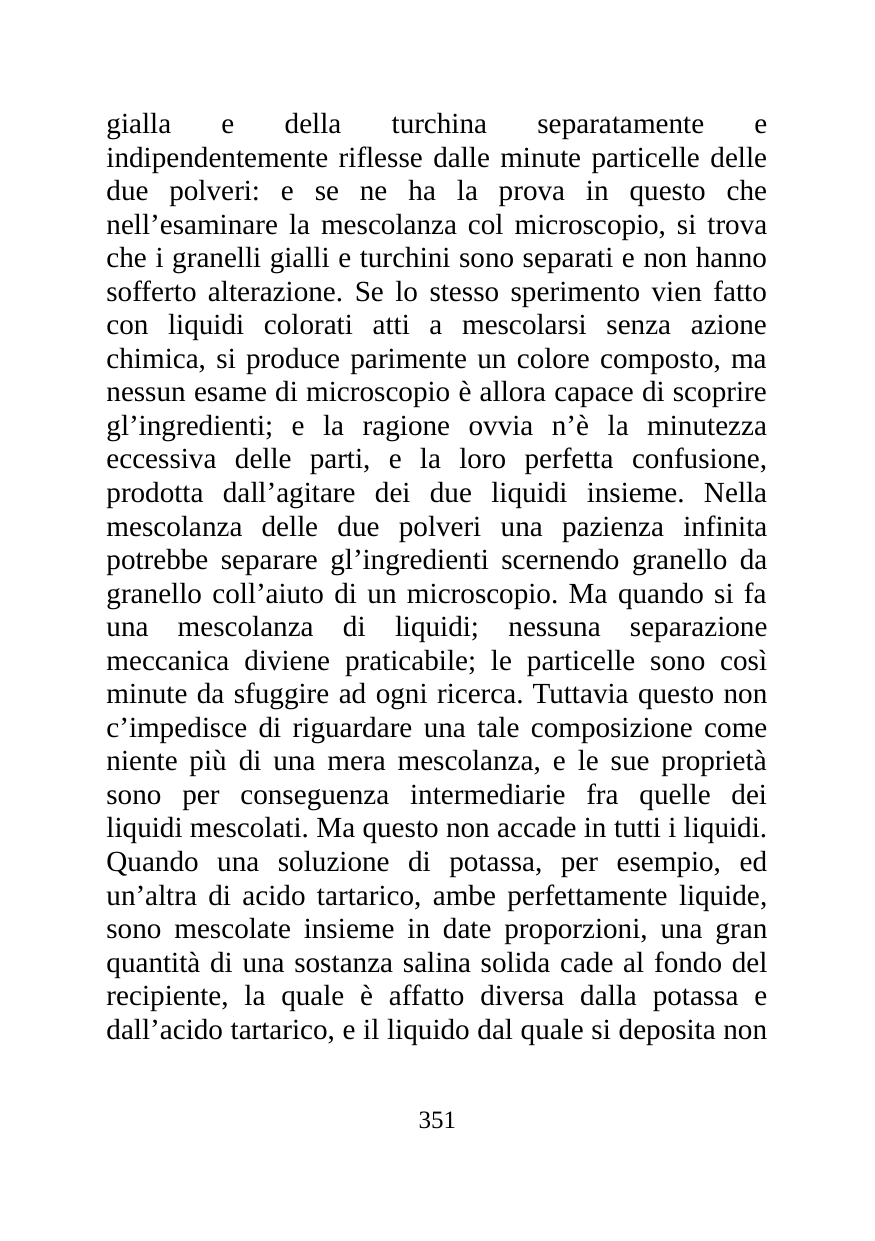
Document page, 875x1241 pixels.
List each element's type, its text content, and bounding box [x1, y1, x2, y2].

text gialla e della turchina separatamente e indipendentemente riflesse dalle minute particelle delle due polveri: e se ne ha la prova in questo che nell’esaminare la mescolanza col microscopio, si trova che i granelli gialli e turchini sono separati e non hanno sofferto alterazione. Se lo stesso sperimento vien fatto con liquidi colorati atti a mescolarsi senza azione chimica, si produce parimente un colore composto, ma nessun esame di microscopio è allora capace di scoprire gl’ingredienti; e la ragione ovvia n’è la minutezza eccessiva delle parti, e la loro perfetta confusione, prodotta dall’agitare dei due liquidi insieme. Nella mescolanza delle due polveri una pazienza infinita potrebbe separare gl’ingredienti scernendo granello da granello coll’aiuto di un microscopio. Ma quando si fa una mescolanza di liquidi; nessuna separazione meccanica diviene praticabile; le particelle sono così minute da sfuggire ad ogni ricerca. Tuttavia questo non c’impedisce di riguardare una tale composizione come niente più di una mera mescolanza, e le sue proprietà sono per conseguenza intermediarie fra quelle dei liquidi mescolati. Ma questo non accade in tutti i liquidi. Quando una soluzione di potassa, per esempio, ed un’altra di acido tartarico, ambe perfettamente liquide, sono mescolate insieme in date proporzioni, una gran quantità di una sostanza salina solida cade al fondo del recipiente, la quale è affatto diversa dalla potassa e dall’acido tartarico, e il liquido dal quale si deposita non [106, 106, 768, 1045]
